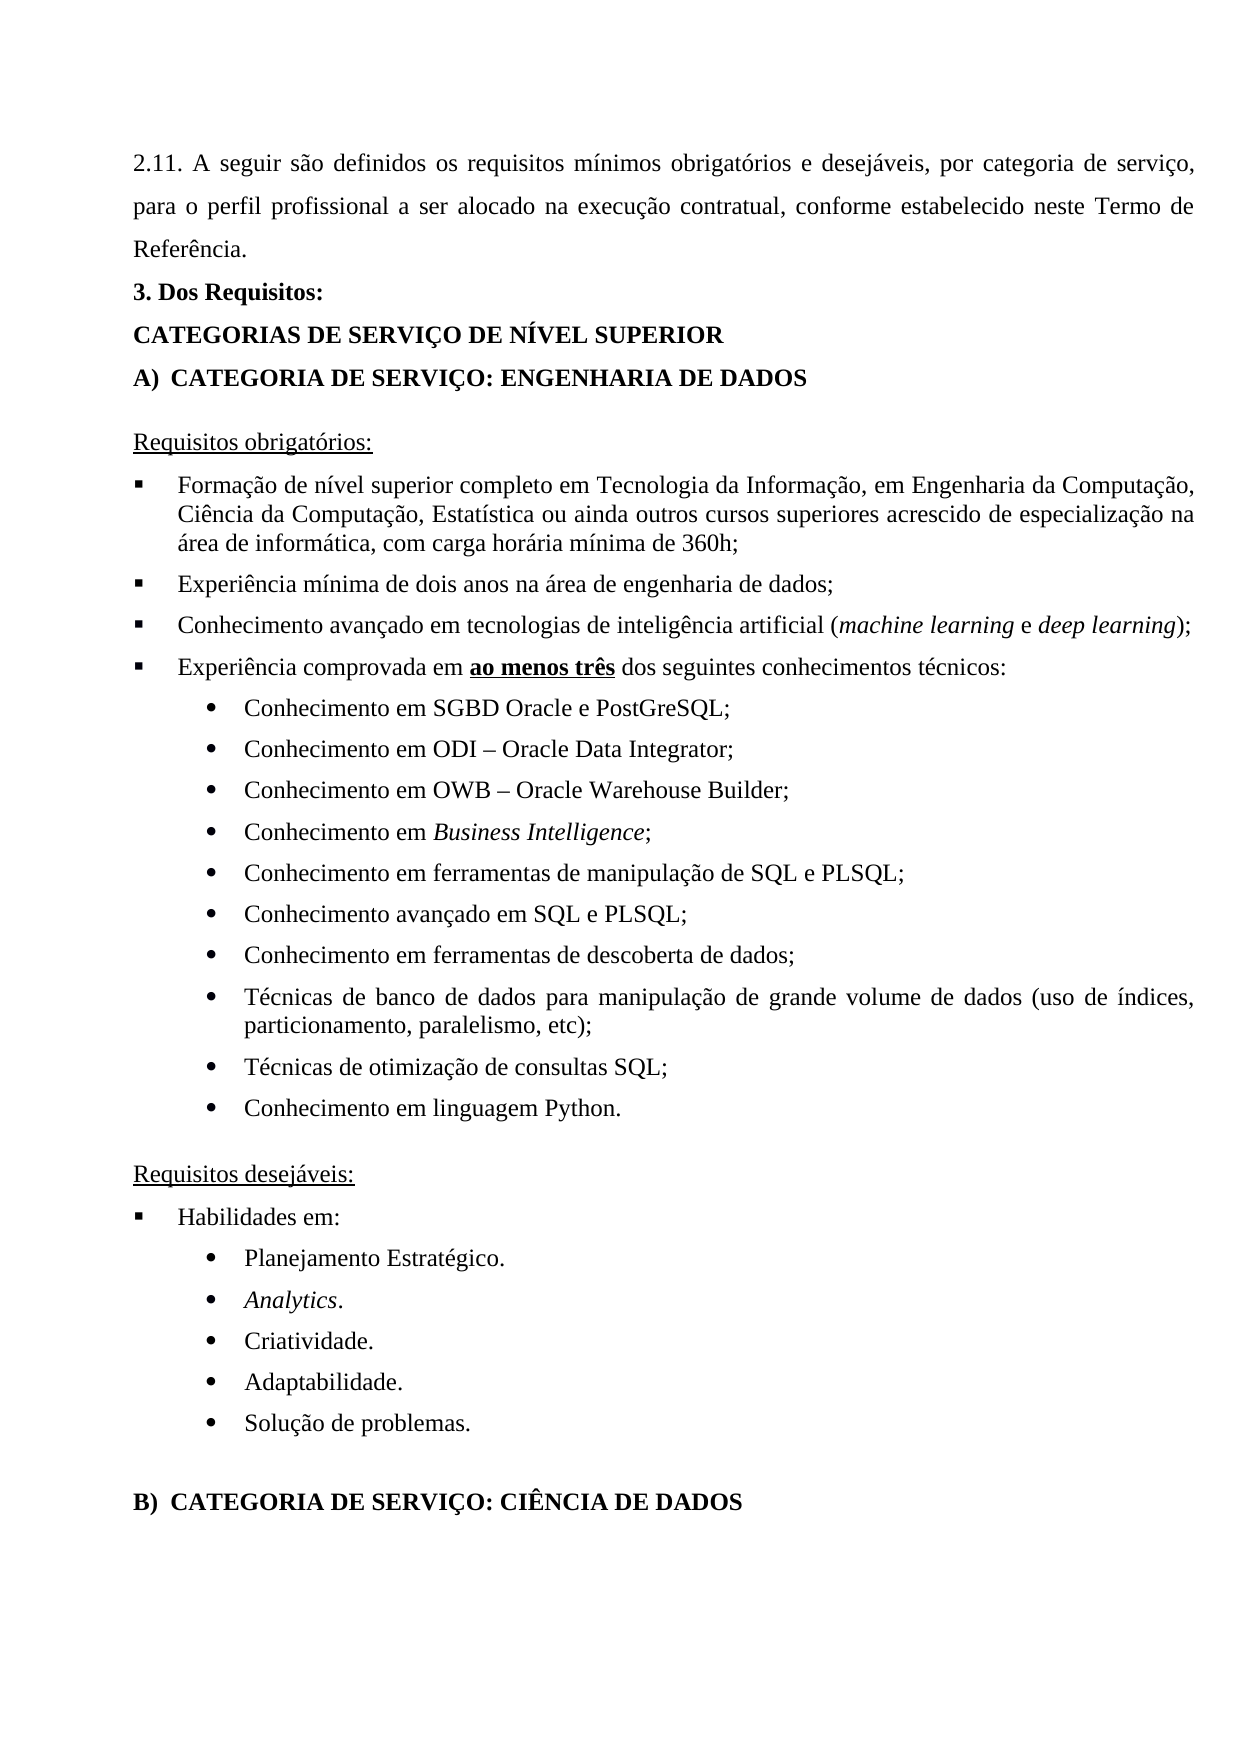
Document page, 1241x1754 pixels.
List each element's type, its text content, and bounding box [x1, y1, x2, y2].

list Analytics. [207, 1285, 1196, 1313]
list Conhecimento em ferramentas de descoberta de dados; [207, 940, 1196, 969]
list Criatividade. [207, 1326, 1196, 1355]
list Técnicas de otimização de consultas SQL; [207, 1052, 1196, 1080]
list Conhecimento avançado em SQL e PLSQL; [207, 899, 1196, 928]
list Adaptabilidade. [207, 1367, 1196, 1396]
text 3. Dos Requisitos: [133, 277, 1196, 306]
list CATEGORIA DE SERVIÇO: CIÊNCIA DE DADOS [133, 1487, 1196, 1516]
list Experiência mínima de dois anos na área de engenharia de dados; [133, 569, 1196, 598]
list Formação de nível superior completo em Tecnologia da Informação, em Engenharia da Computação, Ciência da Computação, Estatística ou ainda outros cursos superiores acrescido de especialização na área de informática, com carga horária mínima de 360h; [133, 470, 1196, 557]
text Requisitos obrigatórios: [133, 427, 1196, 456]
list Solução de problemas. [207, 1408, 1196, 1437]
list Conhecimento em ODI – Oracle Data Integrator; [207, 734, 1196, 763]
text 2.11. A seguir são definidos os requisitos mínimos obrigatórios e desejáveis, por categoria de serviço, para o perfil profissional a ser alocado na execução contratual, conforme estabelecido neste Termo de Referência. [133, 148, 1196, 263]
list Habilidades em: [133, 1202, 1196, 1231]
list CATEGORIA DE SERVIÇO: ENGENHARIA DE DADOS [133, 363, 1196, 392]
list Conhecimento em OWB – Oracle Warehouse Builder; [207, 775, 1196, 804]
list Conhecimento avançado em tecnologias de inteligência artificial (machine learning e deep learning); [133, 610, 1196, 639]
list Técnicas de banco de dados para manipulação de grande volume de dados (uso de índices, particionamento, paralelismo, etc); [207, 982, 1196, 1039]
list Experiência comprovada em ao menos três dos seguintes conhecimentos técnicos: [133, 652, 1196, 680]
list Conhecimento em Business Intelligence; [207, 817, 1196, 845]
list Conhecimento em linguagem Python. [207, 1093, 1196, 1122]
list Conhecimento em ferramentas de manipulação de SQL e PLSQL; [207, 858, 1196, 887]
list Planejamento Estratégico. [207, 1243, 1196, 1272]
text Requisitos desejáveis: [133, 1159, 1196, 1188]
text CATEGORIAS DE SERVIÇO DE NÍVEL SUPERIOR [133, 320, 1196, 349]
list Conhecimento em SGBD Oracle e PostGreSQL; [207, 693, 1196, 722]
